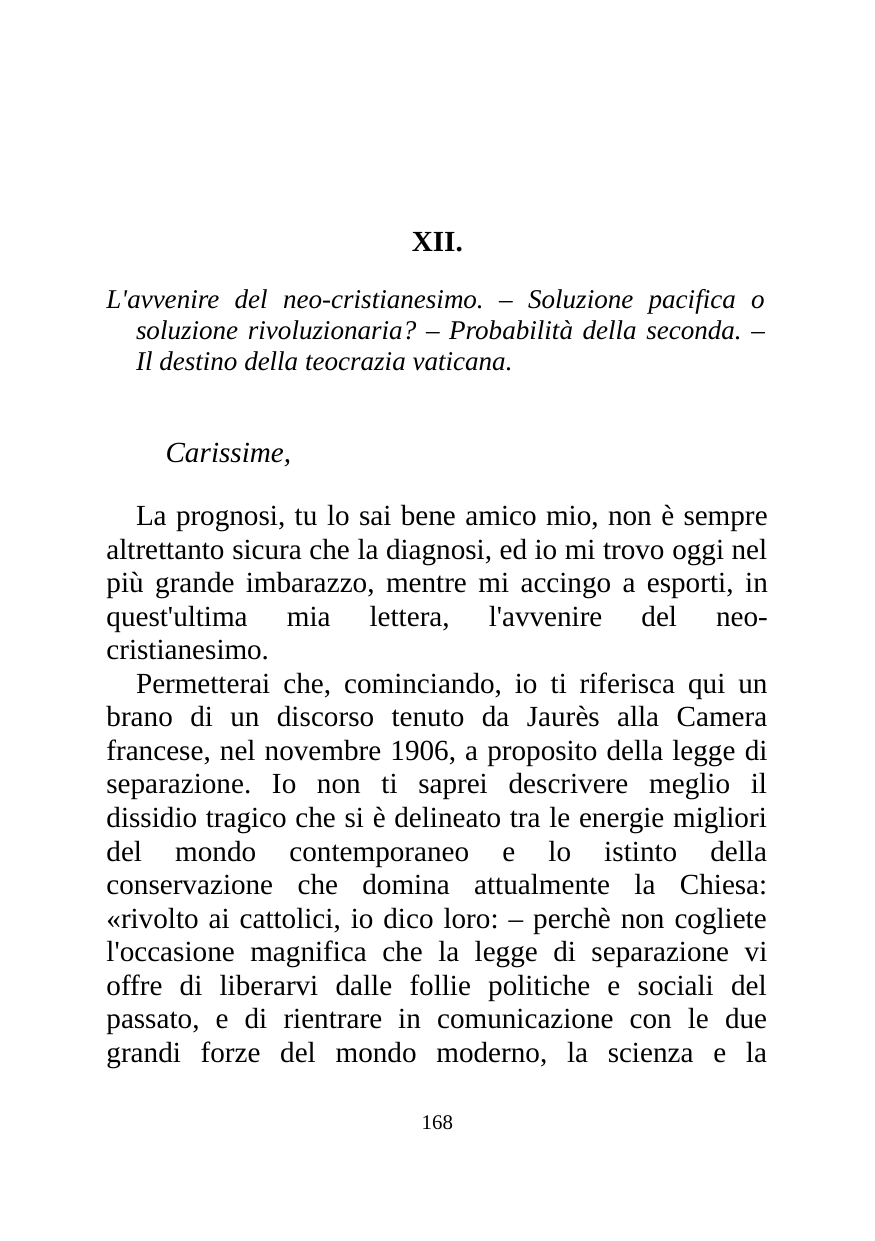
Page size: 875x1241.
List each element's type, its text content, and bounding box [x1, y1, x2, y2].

text La prognosi, tu lo sai bene amico mio, non è sempre altrettanto sicura che la diagnosi, ed io mi trovo oggi nel più grande imbarazzo, mentre mi accingo a esporti, in quest'ultima mia lettera, l'avvenire del neo-cristianesimo. [106, 498, 768, 666]
text Permetterai che, cominciando, io ti riferisca qui un brano di un discorso tenuto da Jaurès alla Camera francese, nel novembre 1906, a proposito della legge di separazione. Io non ti saprei descrivere meglio il dissidio tragico che si è delineato tra le energie migliori del mondo contemporaneo e lo istinto della conservazione che domina attualmente la Chiesa: «rivolto ai cattolici, io dico loro: – perchè non cogliete l'occasione magnifica che la legge di separazione vi offre di liberarvi dalle follie politiche e sociali del passato, e di rientrare in comunicazione con le due grandi forze del mondo moderno, la scienza e la [106, 666, 768, 1068]
subtitle XII. [106, 224, 768, 258]
text Carissime, [106, 435, 768, 469]
subtitle L'avvenire del neo-cristianesimo. – Soluzione pacifica o soluzione rivoluzionaria? – Probabilità della seconda. – Il destino della teocrazia vaticana. [106, 283, 768, 376]
